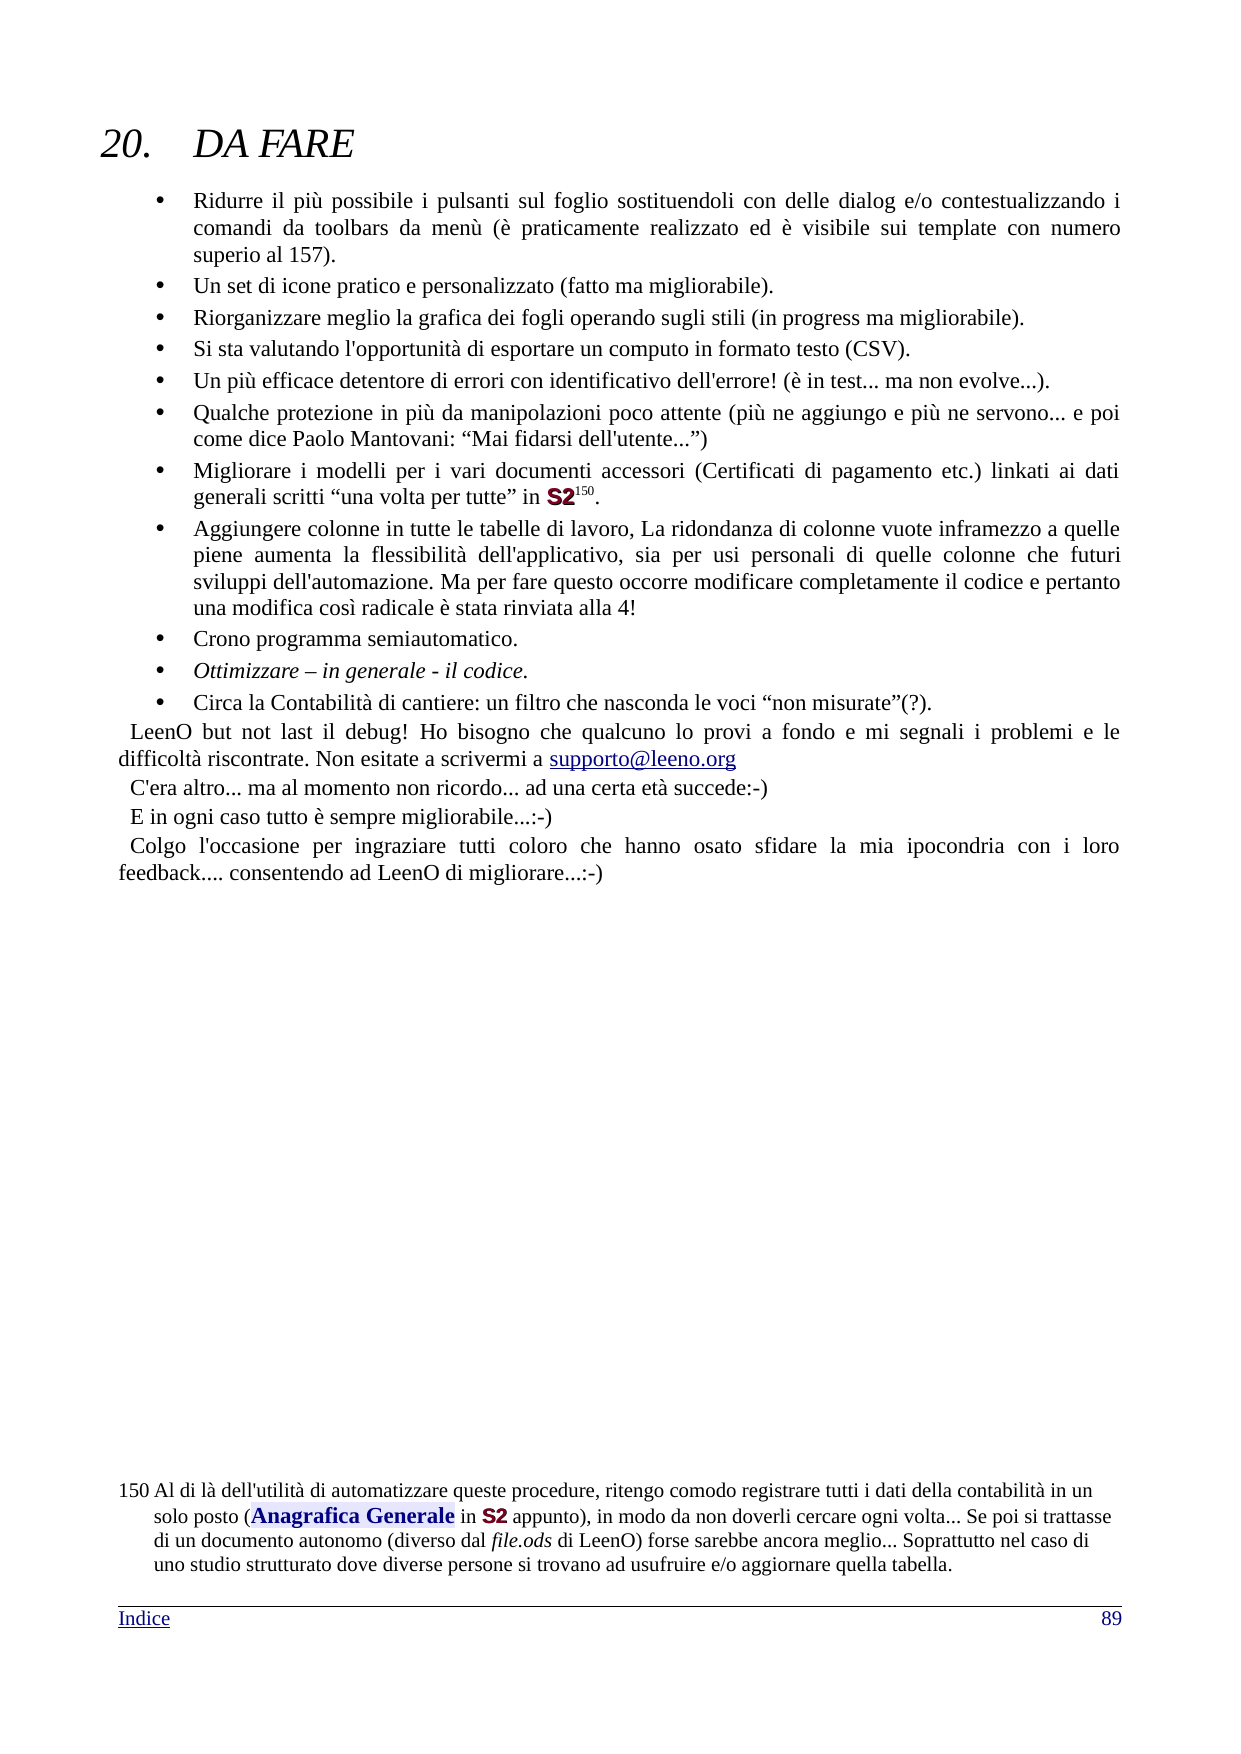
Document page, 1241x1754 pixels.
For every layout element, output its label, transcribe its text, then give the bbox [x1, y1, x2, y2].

list Qualche protezione in più da manipolazioni poco attente (più ne aggiungo e più ne servono... e poi come dice Paolo Mantovani: “Mai fidarsi dell'utente...”) [156, 397, 1122, 452]
list Migliorare i modelli per i vari documenti accessori (Certificati di pagamento etc.) linkati ai dati generali scritti “una volta per tutte” in S2. [156, 454, 1122, 510]
list Un set di icone pratico e personalizzato (fatto ma migliorabile). [156, 270, 1122, 299]
text C'era altro... ma al momento non ricordo... ad una certa età succede:-) [118, 774, 1122, 800]
list Aggiungere colonne in tutte le tabelle di lavoro, La ridondanza di colonne vuote inframezzo a quelle piene aumenta la flessibilità dell'applicativo, sia per usi personali di quelle colonne che futuri sviluppi dell'automazione. Ma per fare questo occorre modificare completamente il codice e pertanto una modifica così radicale è stata rinviata alla 4! [156, 513, 1122, 621]
list Circa la Contabilità di cantiere: un filtro che nasconda le voci “non misurate”(?). [156, 687, 1122, 716]
text E in ogni caso tutto è sempre migliorabile...:-) [118, 803, 1122, 830]
text Colgo l'occasione per ingraziare tutti coloro che hanno osato sfidare la mia ipocondria con i loro feedback.... consentendo ad LeenO di migliorare...:-) [118, 833, 1122, 885]
list Ridurre il più possibile i pulsanti sul foglio sostituendoli con delle dialog e/o contestualizzando i comandi da toolbars da menù (è praticamente realizzato ed è visibile sui template con numero superio al 157). [156, 186, 1122, 267]
list Riorganizzare meglio la grafica dei fogli operando sugli stili (in progress ma migliorabile). [156, 302, 1122, 330]
text LeenO but not last il debug! Ho bisogno che qualcuno lo provi a fondo e mi segnali i problemi e le difficoltà riscontrate. Non esitate a scrivermi a supporto@leeno.org [118, 718, 1122, 771]
list Si sta valutando l'opportunità di esportare un computo in formato testo (CSV). [156, 333, 1122, 362]
subtitle DA FARE [100, 118, 1122, 166]
list Ottimizzare – in generale - il codice. [156, 655, 1122, 684]
list Un più efficace detentore di errori con identificativo dell'errore! (è in test... ma non evolve...). [156, 365, 1122, 394]
list Al di là dell'utilità di automatizzare queste procedure, ritengo comodo registrare tutti i dati della contabilità in un solo posto (Anagrafica Generale in S2 appunto), in modo da non doverli cercare ogni volta... Se poi si trattasse di un documento autonomo (diverso dal file.ods di LeenO) forse sarebbe ancora meglio... Soprattutto nel caso di uno studio strutturato dove diverse persone si trovano ad usufruire e/o aggiornare quella tabella. [118, 1478, 1122, 1576]
list Crono programma semiautomatico. [156, 623, 1122, 652]
